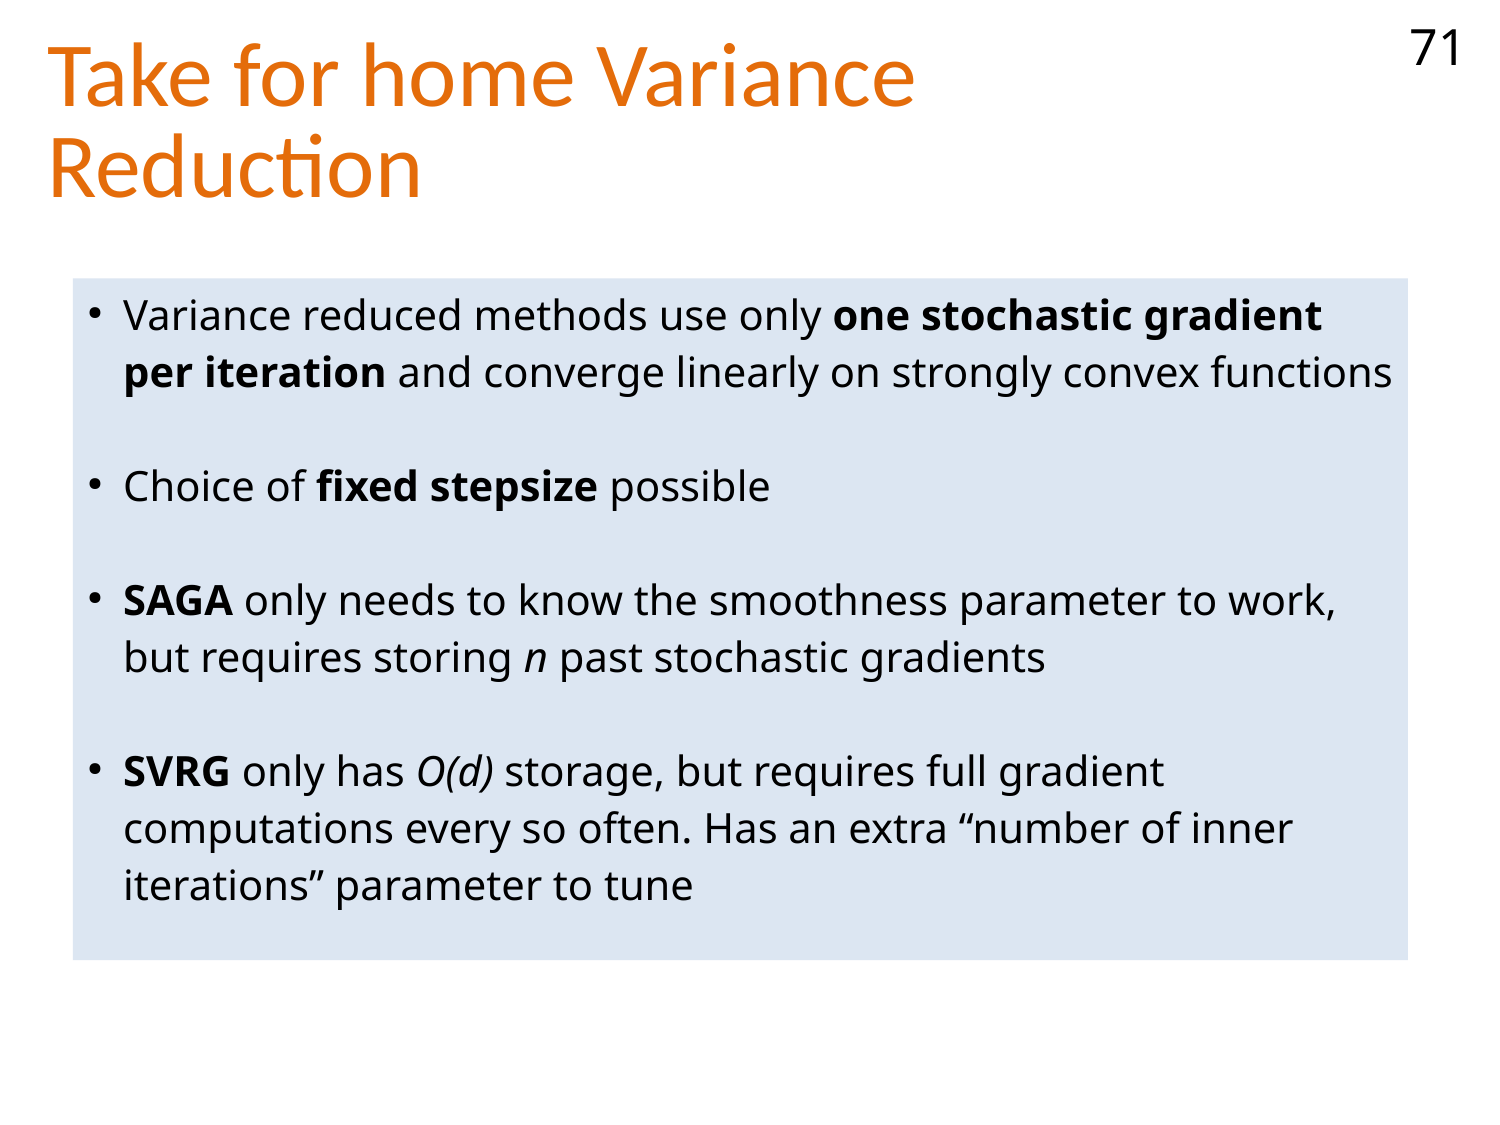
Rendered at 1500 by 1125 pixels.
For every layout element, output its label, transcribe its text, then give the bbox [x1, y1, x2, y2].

text_box Take for home Variance Reduction [32, 29, 1276, 259]
text_box Variance reduced methods use only one stochastic gradient per iteration and converge linearly on strongly convex functions Choice of fixed stepsize possible SAGA only needs to know the smoothness parameter to work, but requires storing n past stochastic gradients SVRG only has O(d) storage, but requires full gradient computations every so often. Has an extra “number of inner iterations” parameter to tune [72, 278, 1408, 961]
